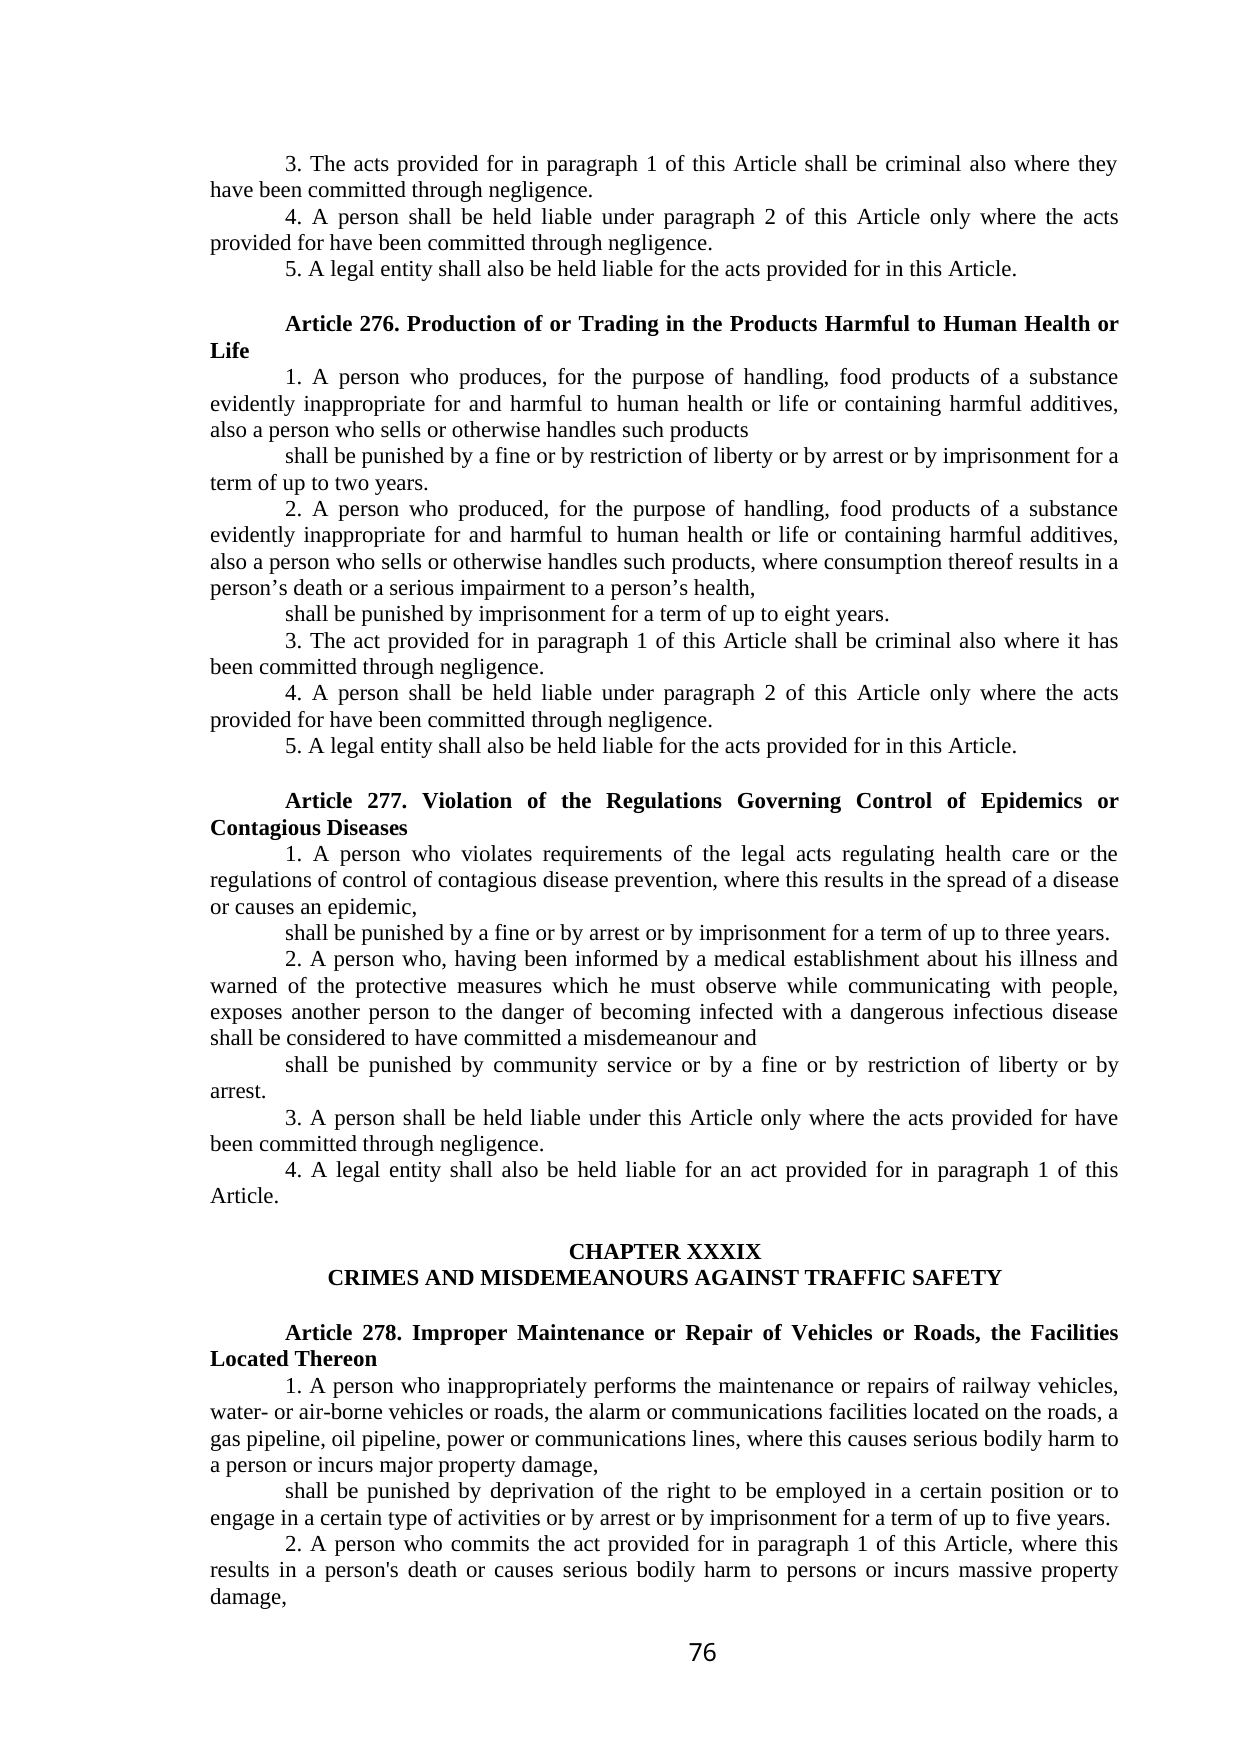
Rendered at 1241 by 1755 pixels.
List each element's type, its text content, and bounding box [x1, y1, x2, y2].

text 2. A person who, having been informed by a medical establishment about his illness and warned of the protective measures which he must observe while communicating with people, exposes another person to the danger of becoming infected with a dangerous infectious disease shall be considered to have committed a misdemeanour and [210, 945, 1120, 1051]
text 3. A person shall be held liable under this Article only where the acts provided for have been committed through negligence. [210, 1103, 1120, 1156]
text 2. A person who produced, for the purpose of handling, food products of a substance evidently inappropriate for and harmful to human health or life or containing harmful additives, also a person who sells or otherwise handles such products, where consumption thereof results in a person’s death or a serious impairment to a person’s health, [210, 495, 1120, 600]
text 5. A legal entity shall also be held liable for the acts provided for in this Article. [210, 732, 1120, 758]
text 5. A legal entity shall also be held liable for the acts provided for in this Article. [210, 255, 1120, 282]
text CHAPTER XXXIX [210, 1238, 1120, 1264]
text shall be punished by deprivation of the right to be employed in a certain position or to engage in a certain type of activities or by arrest or by imprisonment for a term of up to five years. [210, 1477, 1120, 1530]
text 1. A person who violates requirements of the legal acts regulating health care or the regulations of control of contagious disease prevention, where this results in the spread of a disease or causes an epidemic, [210, 840, 1120, 919]
text 4. A person shall be held liable under paragraph 2 of this Article only where the acts provided for have been committed through negligence. [210, 203, 1120, 255]
text shall be punished by imprisonment for a term of up to eight years. [210, 600, 1120, 627]
text shall be punished by a fine or by restriction of liberty or by arrest or by imprisonment for a term of up to two years. [210, 442, 1120, 495]
text 4. A person shall be held liable under paragraph 2 of this Article only where the acts provided for have been committed through negligence. [210, 679, 1120, 732]
text 1. A person who inappropriately performs the maintenance or repairs of railway vehicles, water- or air-borne vehicles or roads, the alarm or communications facilities located on the roads, a gas pipeline, oil pipeline, power or communications lines, where this causes serious bodily harm to a person or incurs major property damage, [210, 1372, 1120, 1477]
text 3. The acts provided for in paragraph 1 of this Article shall be criminal also where they have been committed through negligence. [210, 150, 1120, 203]
text shall be punished by a fine or by arrest or by imprisonment for a term of up to three years. [210, 919, 1120, 945]
text CRIMES AND MISDEMEANOURS AGAINST TRAFFIC SAFETY [210, 1264, 1120, 1290]
text 2. A person who commits the act provided for in paragraph 1 of this Article, where this results in a person's death or causes serious bodily harm to persons or incurs massive property damage, [210, 1530, 1120, 1609]
text Article 277. Violation of the Regulations Governing Control of Epidemics or Contagious Diseases [210, 787, 1120, 840]
text Article 276. Production of or Trading in the Products Harmful to Human Health or Life [210, 311, 1120, 363]
text shall be punished by community service or by a fine or by restriction of liberty or by arrest. [210, 1051, 1120, 1103]
text 4. A legal entity shall also be held liable for an act provided for in paragraph 1 of this Article. [210, 1156, 1120, 1209]
text 1. A person who produces, for the purpose of handling, food products of a substance evidently inappropriate for and harmful to human health or life or containing harmful additives, also a person who sells or otherwise handles such products [210, 363, 1120, 442]
text Article 278. Improper Maintenance or Repair of Vehicles or Roads, the Facilities Located Thereon [210, 1319, 1120, 1372]
text 3. The act provided for in paragraph 1 of this Article shall be criminal also where it has been committed through negligence. [210, 627, 1120, 679]
